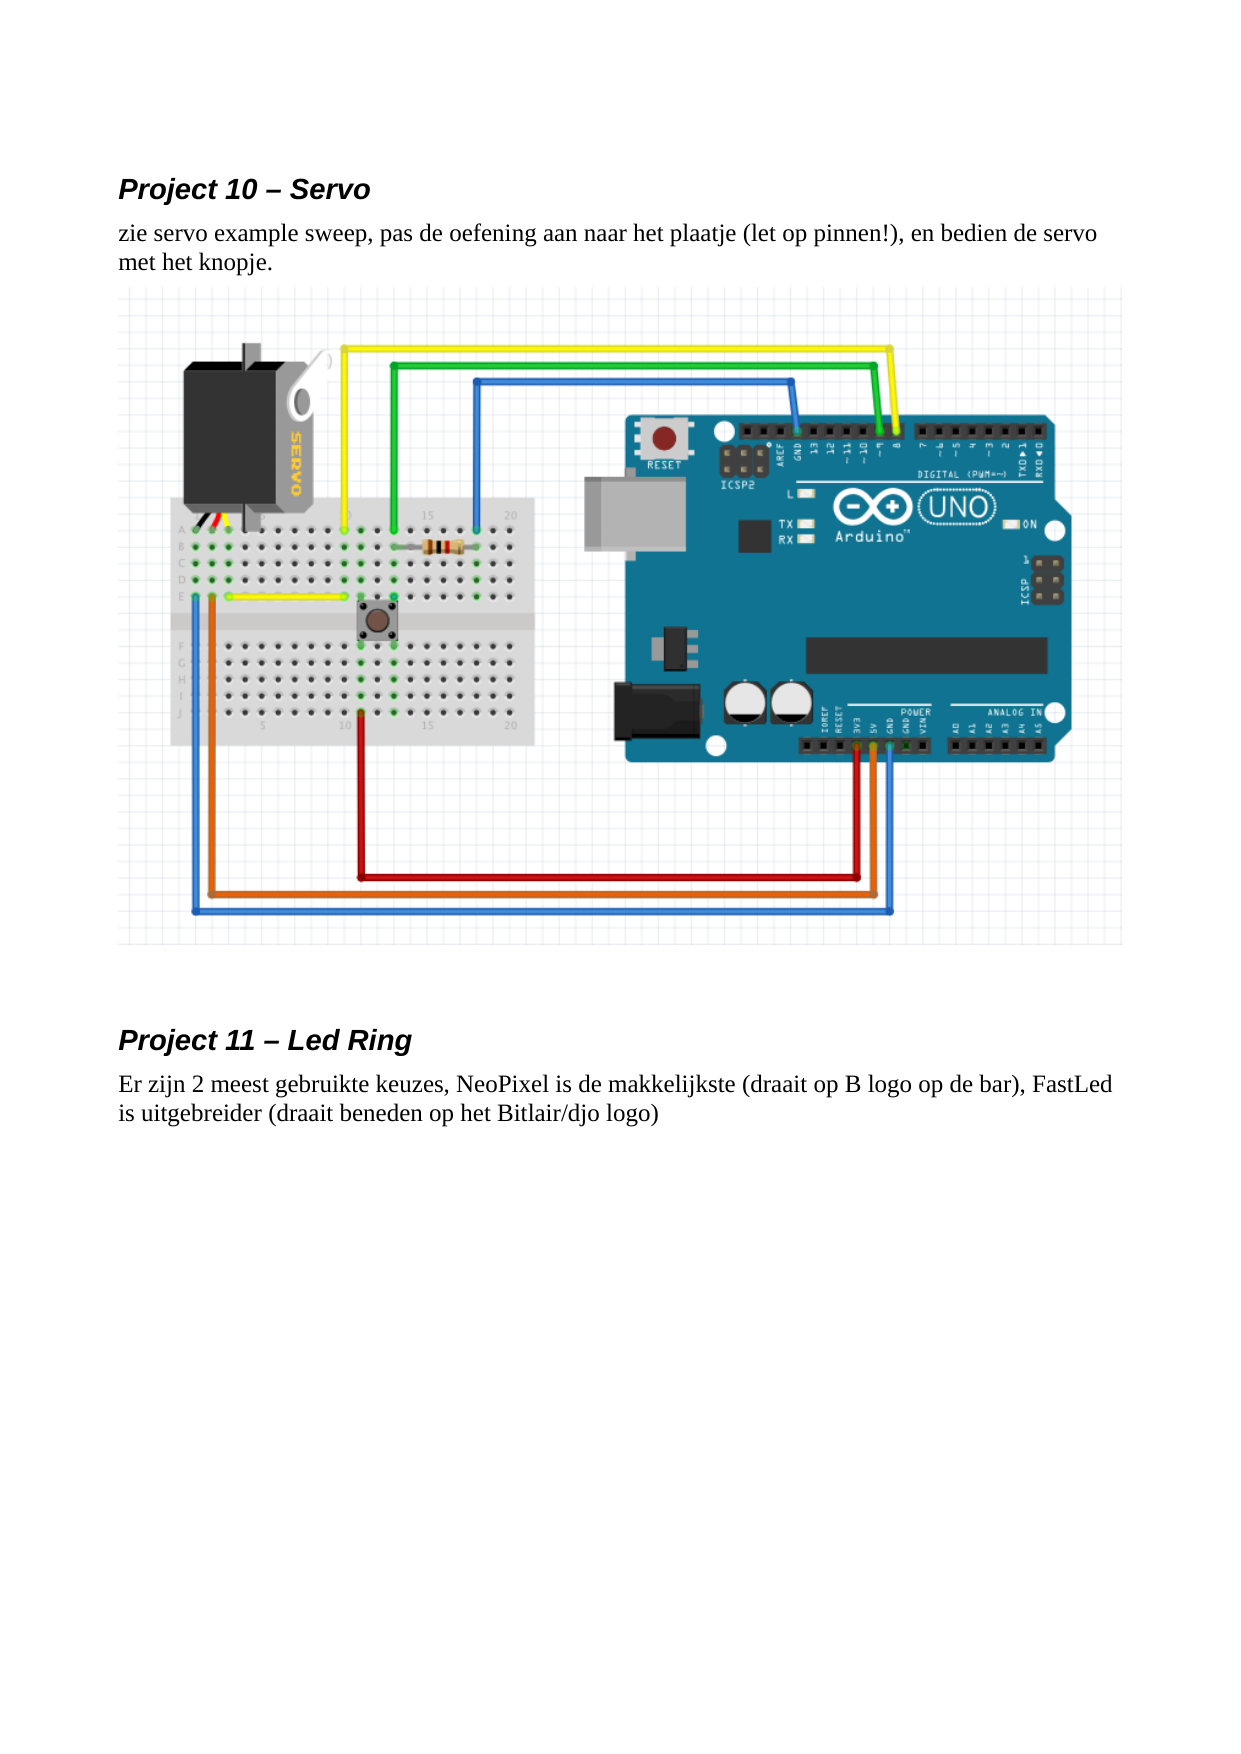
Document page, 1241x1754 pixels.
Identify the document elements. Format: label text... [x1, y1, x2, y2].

subtitle Project 11 – Led Ring [118, 1023, 1122, 1057]
subtitle Project 10 – Servo [118, 172, 1122, 205]
text zie servo example sweep, pas de oefening aan naar het plaatje (let op pinnen!), en bedien de servo met het knopje. [118, 218, 1122, 275]
text Er zijn 2 meest gebruikte keuzes, NeoPixel is de makkelijkste (draait op B logo op de bar), FastLed is uitgebreider (draait beneden op het Bitlair/djo logo) [118, 1069, 1122, 1127]
